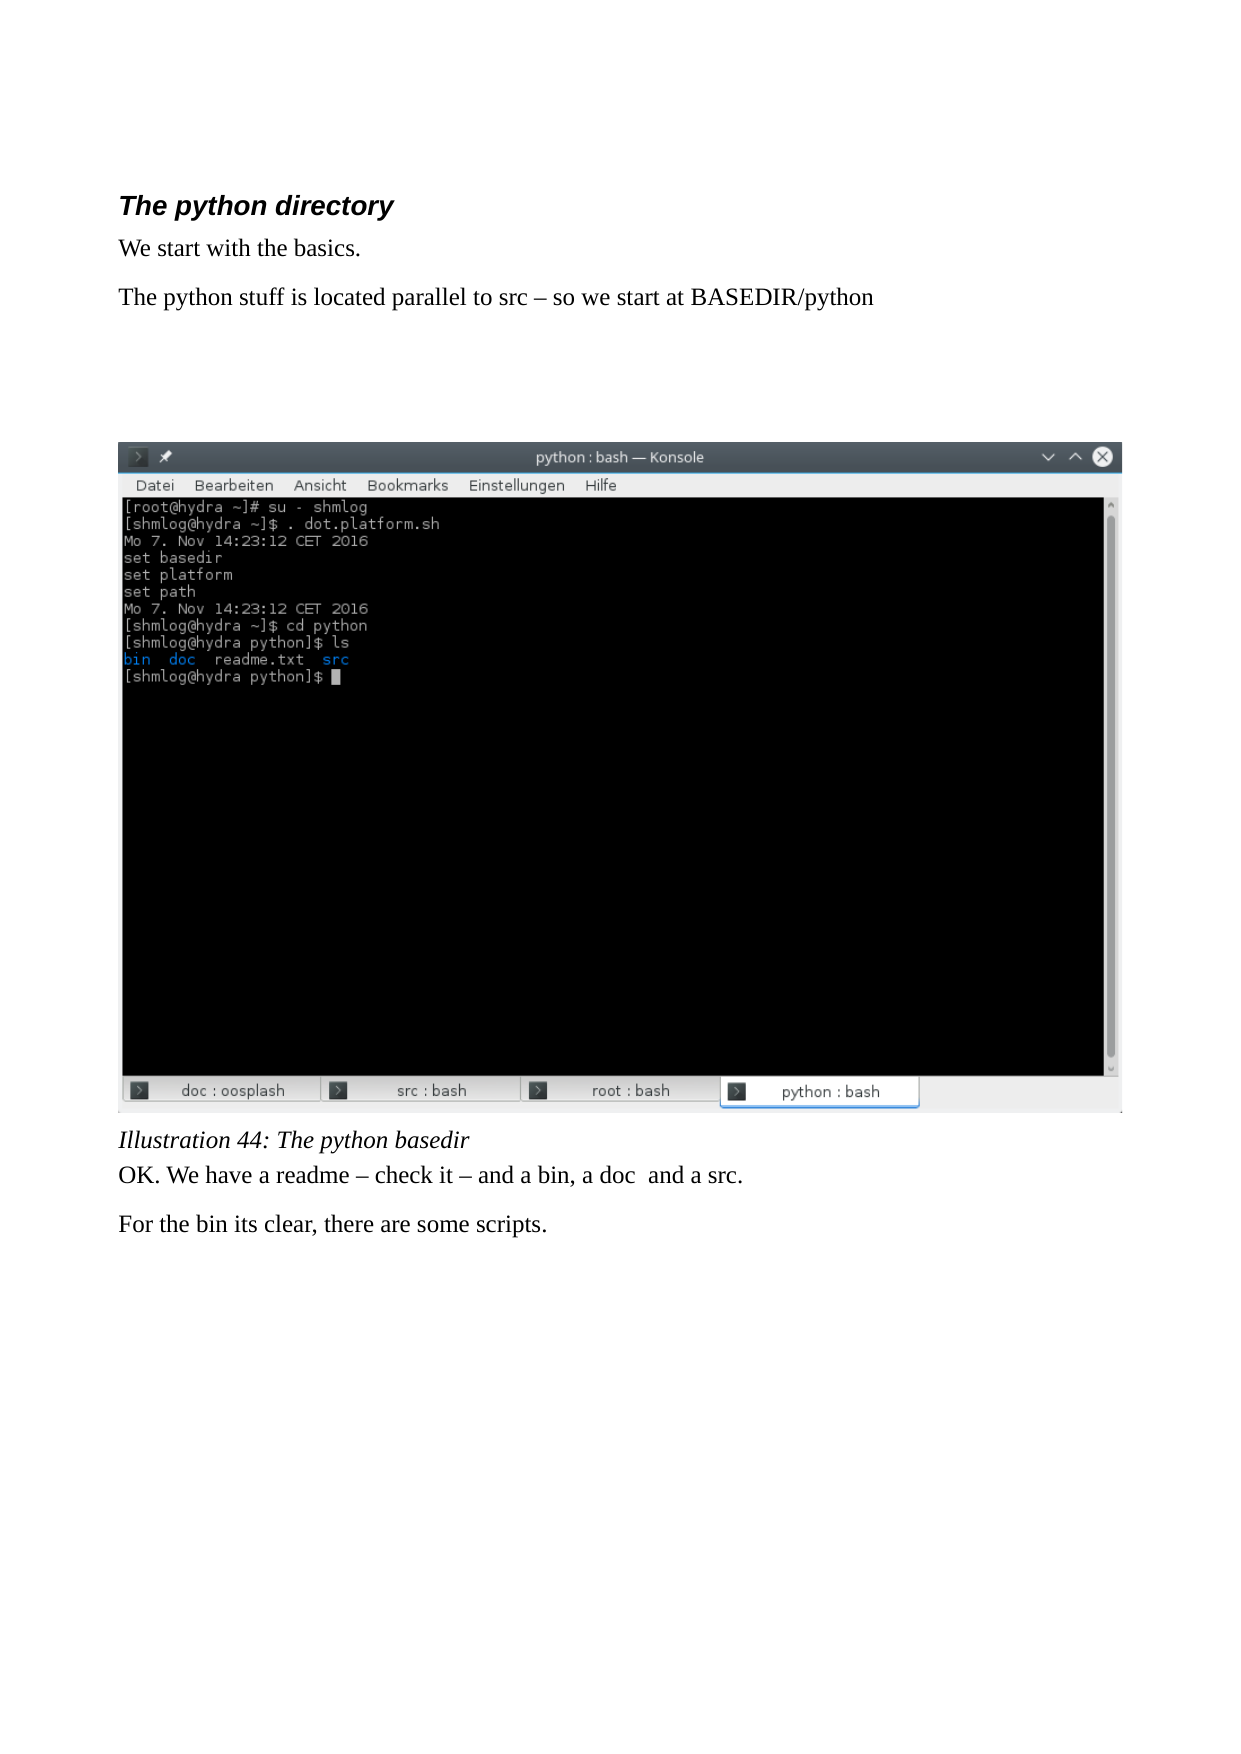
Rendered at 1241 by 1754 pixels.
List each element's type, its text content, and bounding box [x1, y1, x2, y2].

subtitle The python directory [118, 189, 1122, 221]
text For the bin its clear, there are some scripts. [118, 1209, 1122, 1238]
text Illustration 44: The python basedir [118, 1113, 1122, 1154]
picture [118, 442, 1123, 1113]
text OK. We have a readme – check it – and a bin, a doc and a src. [118, 1154, 1122, 1189]
text We start with the basics. [118, 233, 1122, 262]
text The python stuff is located parallel to src – so we start at BASEDIR/python [118, 282, 1122, 311]
text [118, 429, 1122, 442]
